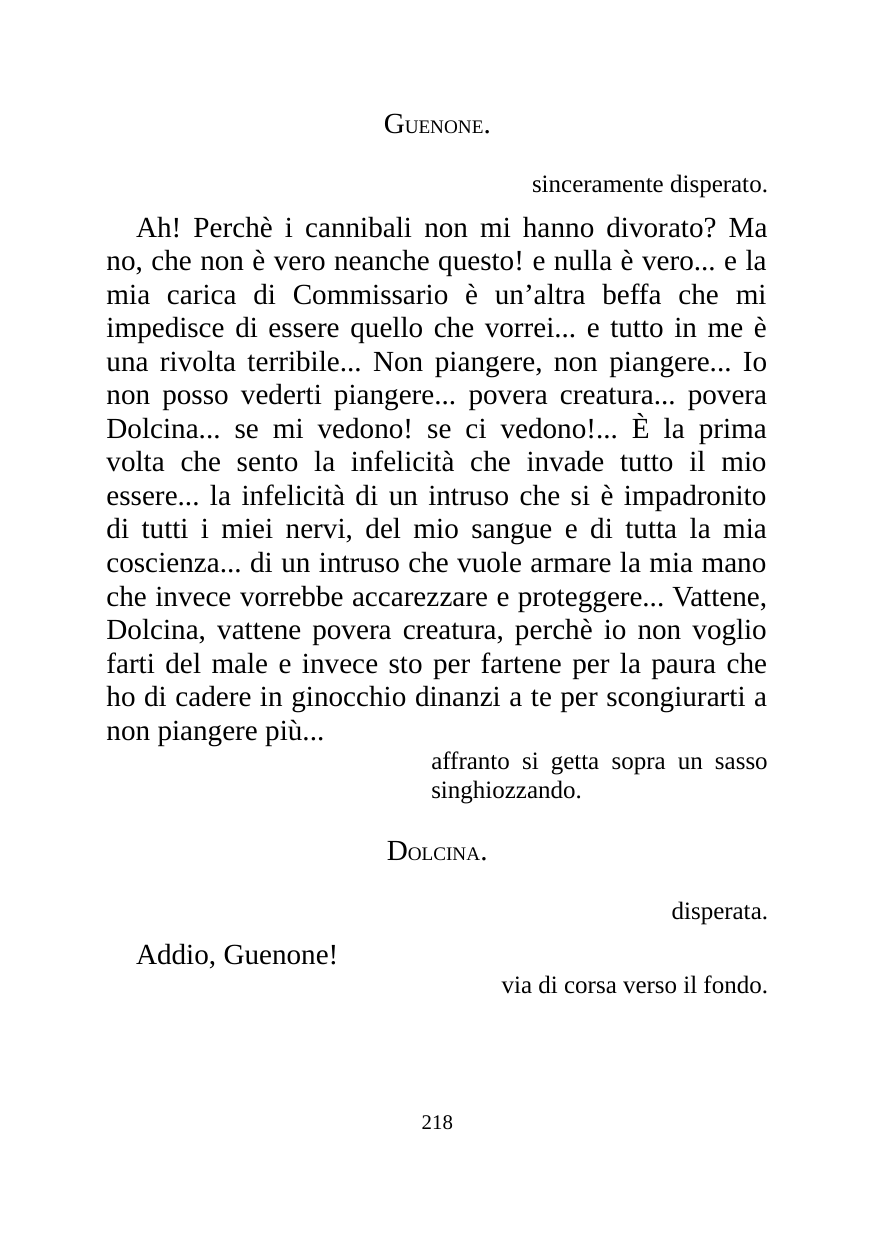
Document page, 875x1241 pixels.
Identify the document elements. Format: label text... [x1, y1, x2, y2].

text Addio, Guenone! [106, 937, 768, 971]
text Dolcina. [106, 833, 768, 867]
text sinceramente disperato. [431, 169, 768, 198]
text Guenone. [106, 106, 768, 140]
text disperata. [431, 896, 768, 925]
text via di corsa verso il fondo. [431, 971, 768, 999]
text Ah! Perchè i cannibali non mi hanno divorato? Ma no, che non è vero neanche questo! e nulla è vero... e la mia carica di Commissario è un’altra beffa che mi impedisce di essere quello che vorrei... e tutto in me è una rivolta terribile... Non piangere, non piangere... Io non posso vederti piangere... povera creatura... povera Dolcina... se mi vedono! se ci vedono!... È la prima volta che sento la infelicità che invade tutto il mio essere... la infelicità di un intruso che si è impadronito di tutti i miei nervi, del mio sangue e di tutta la mia coscienza... di un intruso che vuole armare la mia mano che invece vorrebbe accarezzare e proteggere... Vattene, Dolcina, vattene povera creatura, perchè io non voglio farti del male e invece sto per fartene per la paura che ho di cadere in ginocchio dinanzi a te per scongiurarti a non piangere più... [106, 210, 768, 746]
text affranto si getta sopra un sasso singhiozzando. [431, 746, 768, 804]
